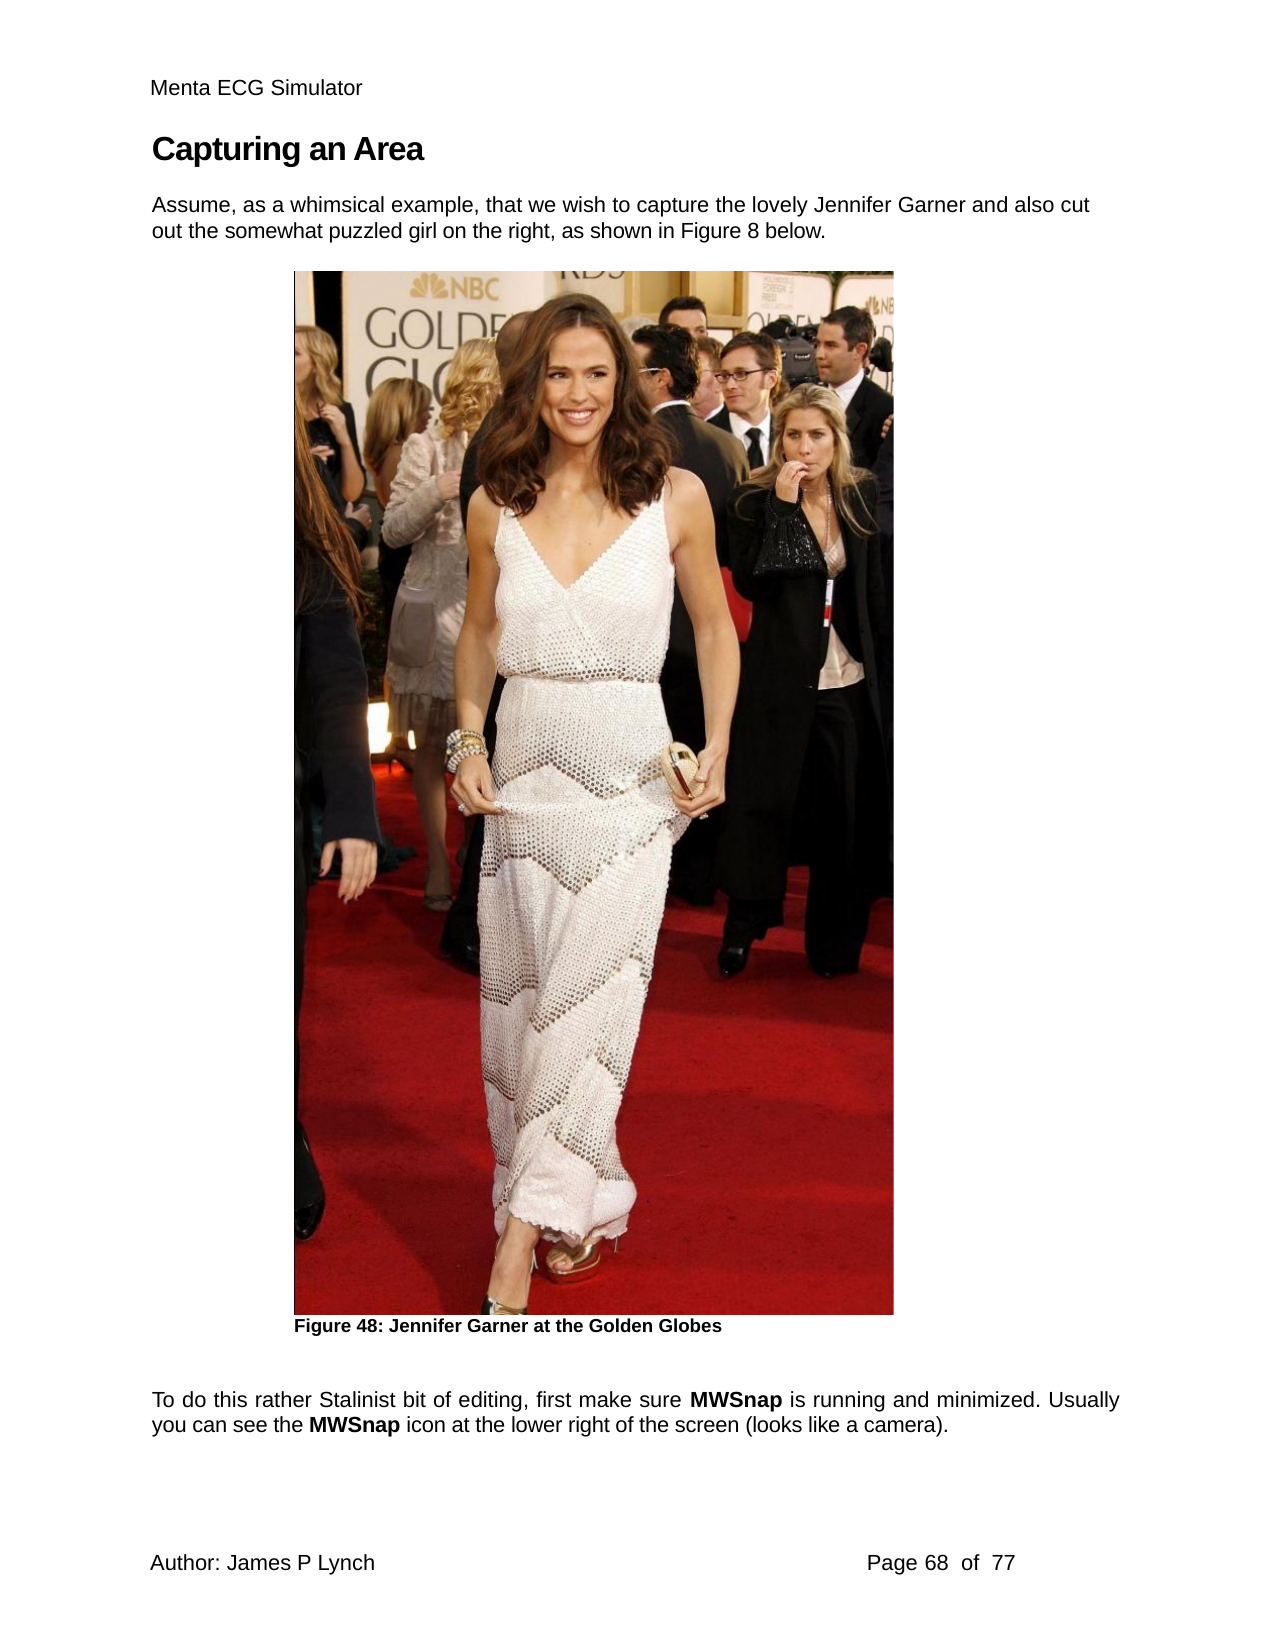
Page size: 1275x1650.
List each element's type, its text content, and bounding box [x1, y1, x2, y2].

text To do this rather Stalinist bit of editing, first make sure MWSnap is running and minimized. Usually you can see the MWSnap icon at the lower right of the screen (looks like a camera). [152, 1387, 1120, 1437]
text Figure : Jennifer Garner at the Golden Globes [294, 1315, 893, 1336]
picture [294, 271, 894, 1315]
text Capturing an Area [152, 130, 446, 168]
text Assume, as a whimsical example, that we wish to capture the lovely Jennifer Garner and also cut out the somewhat puzzled girl on the right, as shown in Figure 8 below. [152, 193, 1120, 243]
